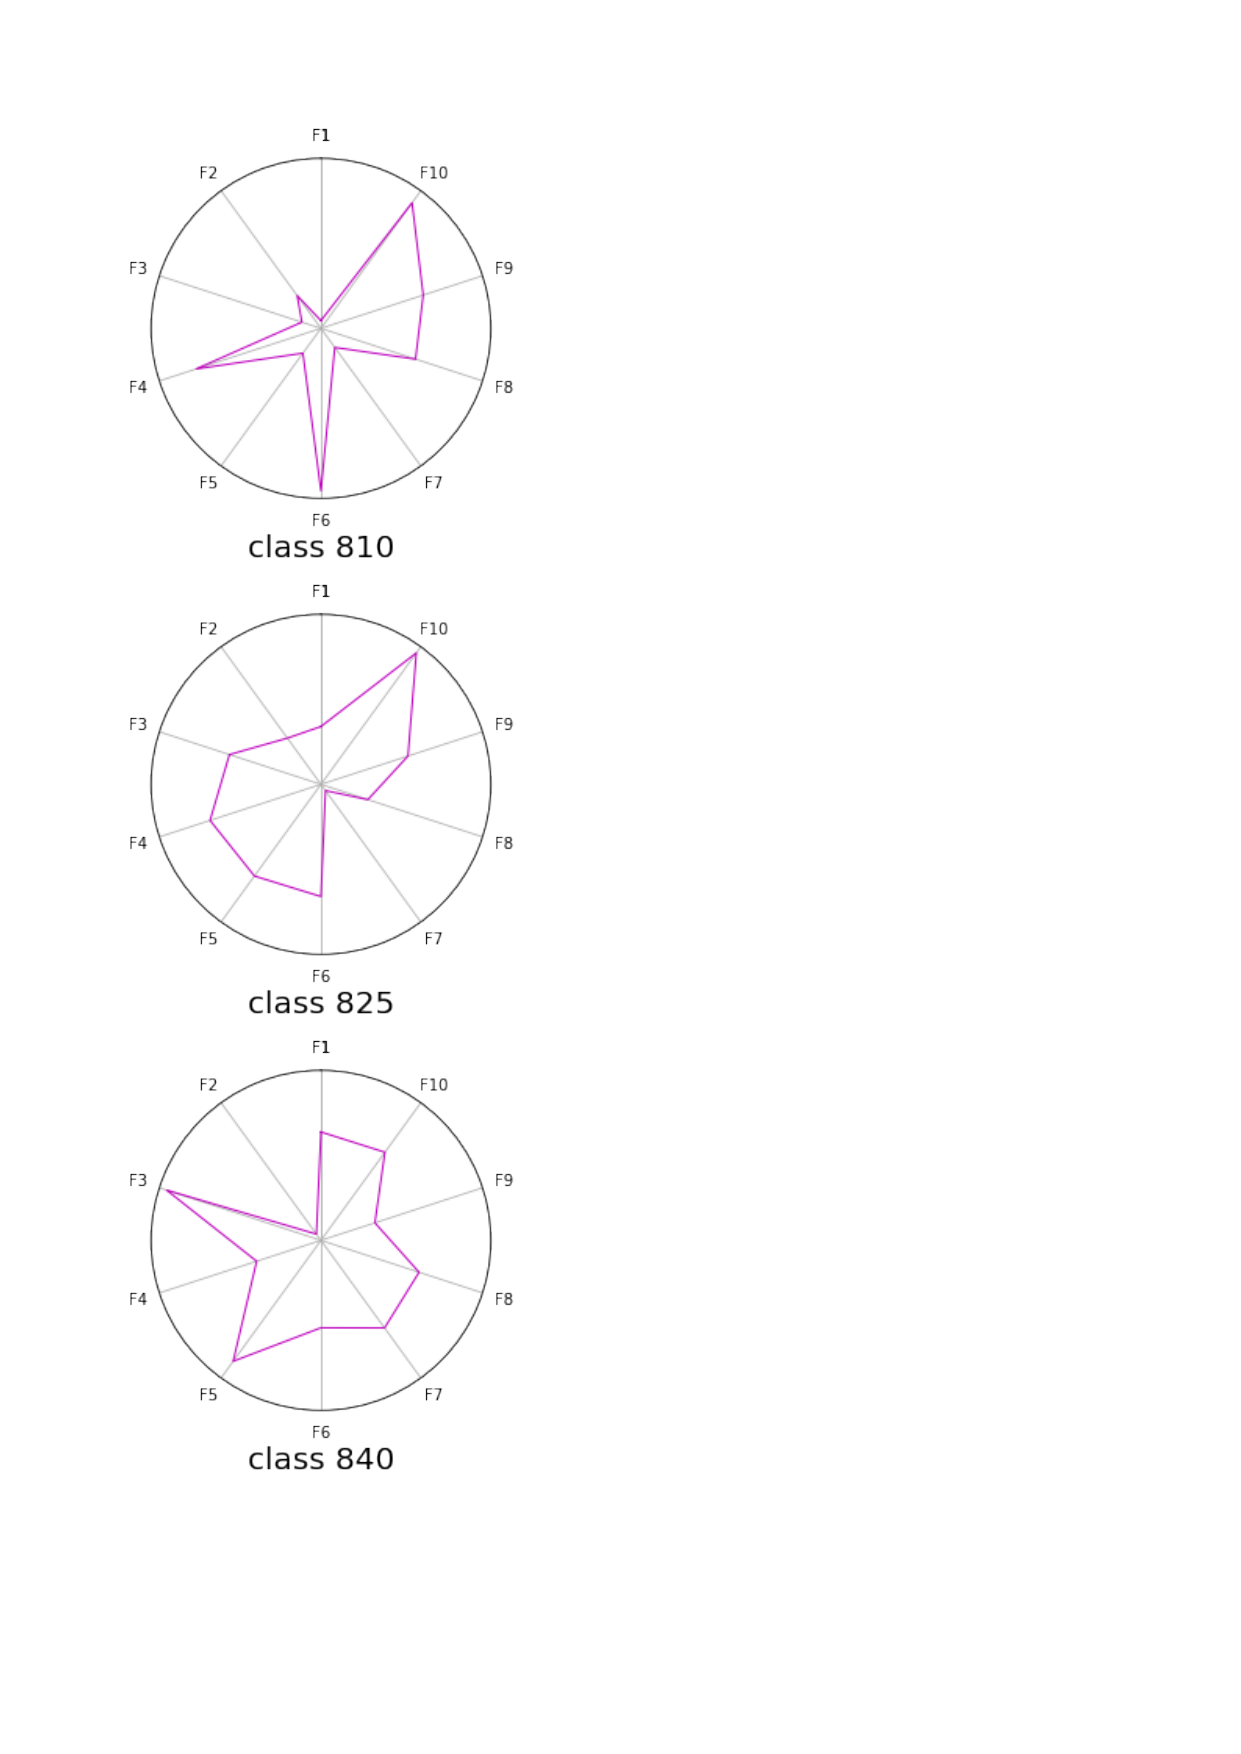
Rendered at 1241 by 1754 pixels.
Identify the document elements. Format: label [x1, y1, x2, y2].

picture [118, 118, 523, 1487]
